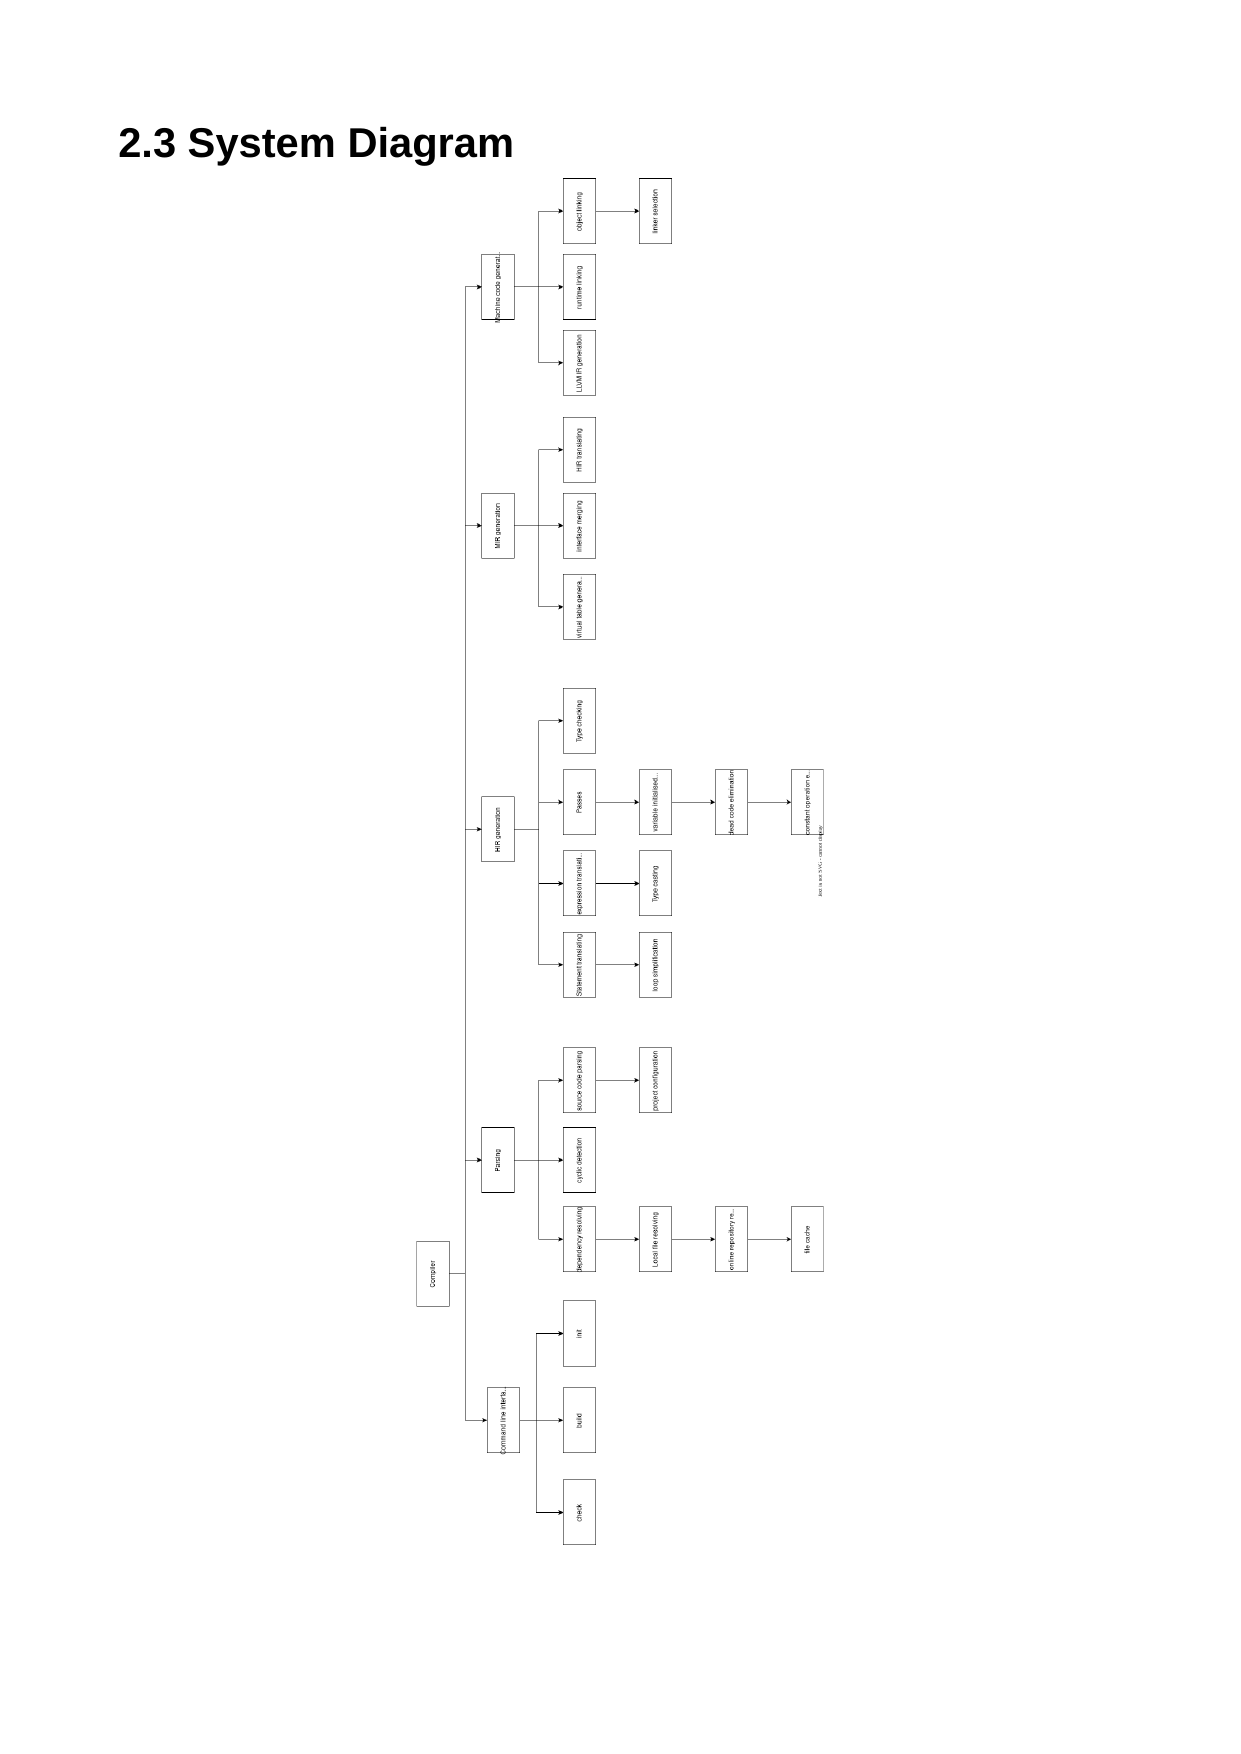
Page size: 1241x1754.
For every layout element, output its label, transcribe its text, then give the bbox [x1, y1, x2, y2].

subtitle 2.3 System Diagram [118, 118, 1122, 166]
picture [416, 178, 824, 1545]
